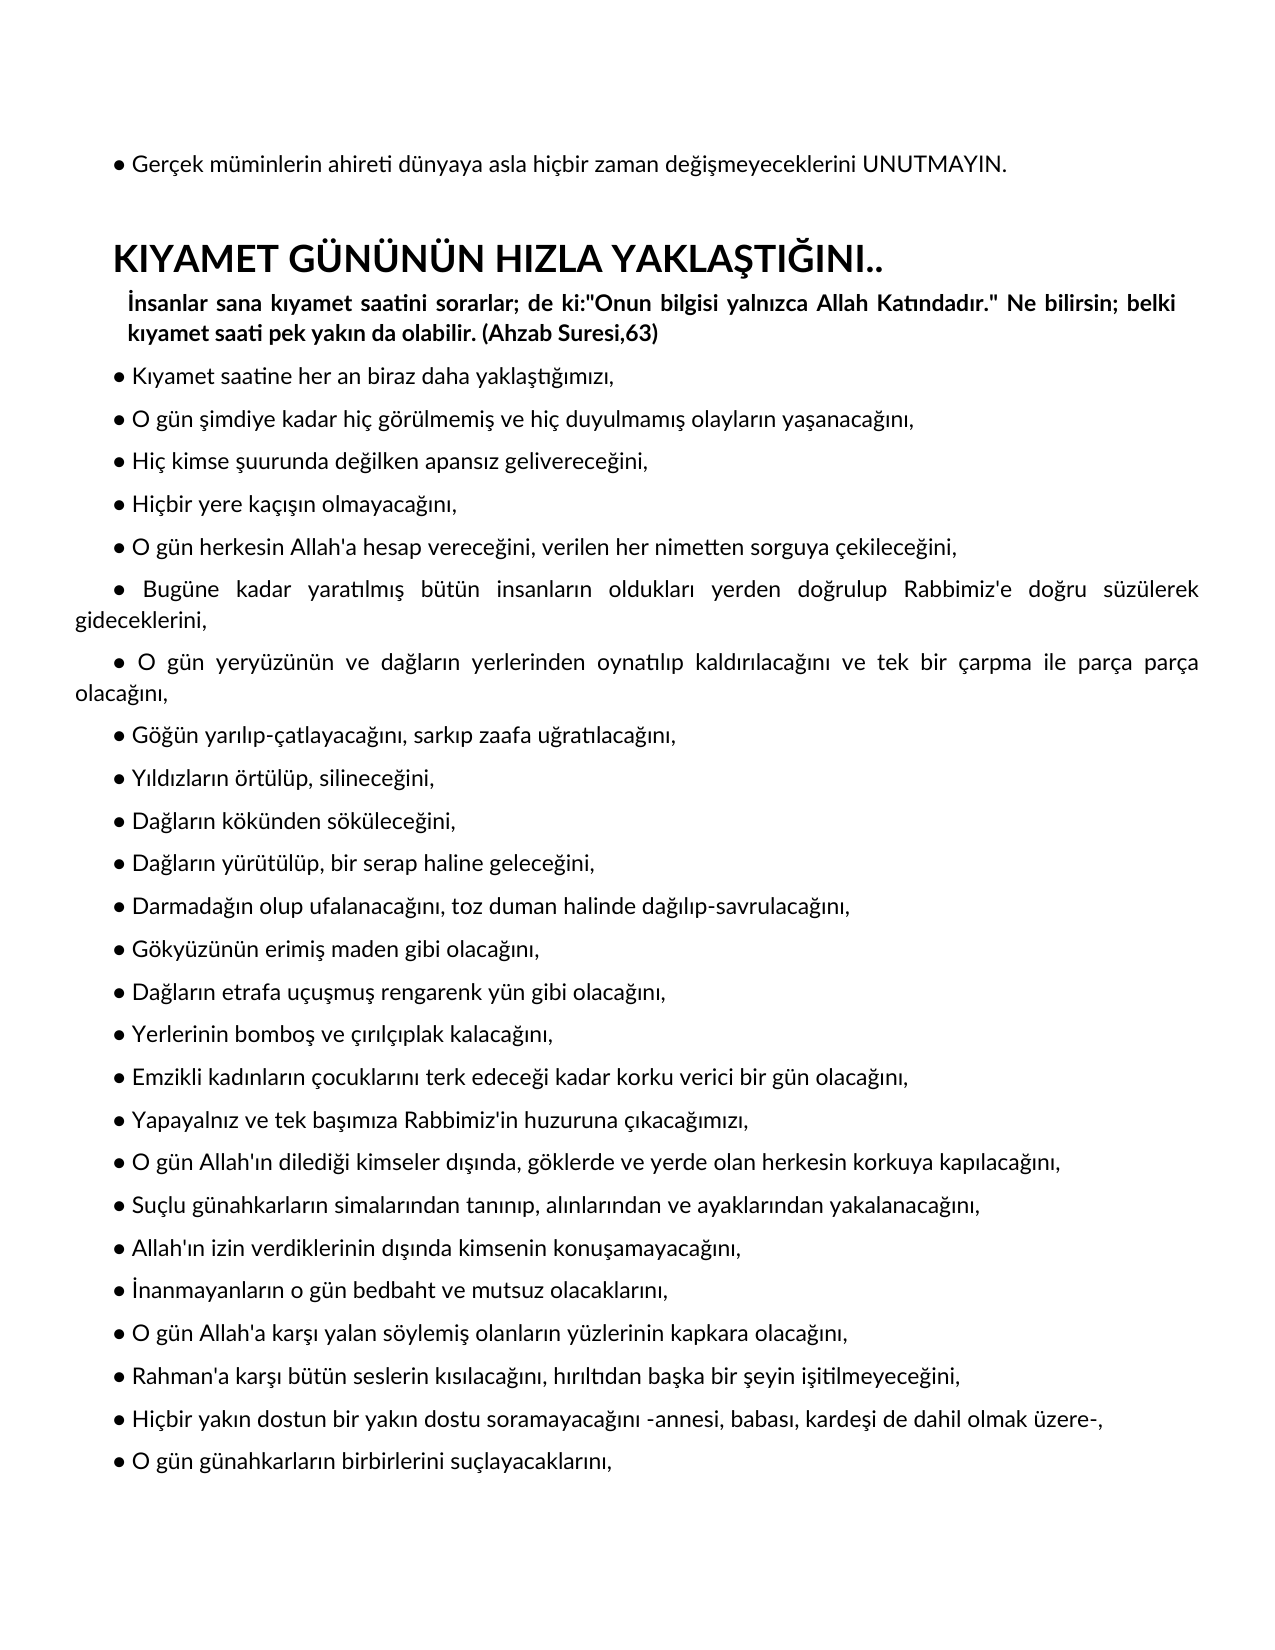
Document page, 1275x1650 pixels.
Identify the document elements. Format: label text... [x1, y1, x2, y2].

text • Yapayalnız ve tek başımıza Rabbimiz'in huzuruna çıkacağımızı, [75, 1105, 1200, 1133]
text • Emzikli kadınların çocuklarını terk edeceği kadar korku verici bir gün olacağını, [75, 1063, 1200, 1090]
text • O gün yeryüzünün ve dağların yerlerinden oynatılıp kaldırılacağını ve tek bir çarpma ile parça parça olacağını, [75, 648, 1200, 706]
text • Kıyamet saatine her an biraz daha yaklaştığımızı, [75, 362, 1200, 389]
text • Yerlerinin bomboş ve çırılçıplak kalacağını, [75, 1020, 1200, 1047]
text İnsanlar sana kıyamet saatini sorarlar; de ki:"Onun bilgisi yalnızca Allah Katındadır." Ne bilirsin; belki kıyamet saati pek yakın da olabilir. (Ahzab Suresi,63) [127, 289, 1177, 346]
text • Rahman'a karşı bütün seslerin kısılacağını, hırıltıdan başka bir şeyin işitilmeyeceğini, [75, 1362, 1200, 1389]
text • İnanmayanların o gün bedbaht ve mutsuz olacaklarını, [75, 1276, 1200, 1304]
text • Hiçbir yakın dostun bir yakın dostu soramayacağını -annesi, babası, kardeşi de dahil olmak üzere-, [75, 1404, 1200, 1432]
text • Allah'ın izin verdiklerinin dışında kimsenin konuşamayacağını, [75, 1233, 1200, 1261]
text • O gün Allah'a karşı yalan söylemiş olanların yüzlerinin kapkara olacağını, [75, 1319, 1200, 1346]
text • Göğün yarılıp-çatlayacağını, sarkıp zaafa uğratılacağını, [75, 721, 1200, 748]
text • O gün şimdiye kadar hiç görülmemiş ve hiç duyulmamış olayların yaşanacağını, [75, 404, 1200, 432]
subtitle KIYAMET GÜNÜNÜN HIZLA YAKLAŞTIĞINI.. [112, 235, 1200, 280]
text • O gün Allah'ın dilediği kimseler dışında, göklerde ve yerde olan herkesin korkuya kapılacağını, [75, 1148, 1200, 1176]
text • Yıldızların örtülüp, silineceğini, [75, 764, 1200, 791]
text • Hiçbir yere kaçışın olmayacağını, [75, 490, 1200, 517]
text • Darmadağın olup ufalanacağını, toz duman halinde dağılıp-savrulacağını, [75, 892, 1200, 919]
text • O gün günahkarların birbirlerini suçlayacaklarını, [75, 1447, 1200, 1474]
text • Dağların yürütülüp, bir serap haline geleceğini, [75, 849, 1200, 877]
text • O gün herkesin Allah'a hesap vereceğini, verilen her nimetten sorguya çekileceğini, [75, 532, 1200, 560]
text • Suçlu günahkarların simalarından tanınıp, alınlarından ve ayaklarından yakalanacağını, [75, 1191, 1200, 1218]
text • Bugüne kadar yaratılmış bütün insanların oldukları yerden doğrulup Rabbimiz'e doğru süzülerek gideceklerini, [75, 575, 1200, 633]
text • Gökyüzünün erimiş maden gibi olacağını, [75, 934, 1200, 962]
text • Dağların kökünden söküleceğini, [75, 806, 1200, 834]
text • Gerçek müminlerin ahireti dünyaya asla hiçbir zaman değişmeyeceklerini UNUTMAYIN. [75, 150, 1200, 177]
text • Dağların etrafa uçuşmuş rengarenk yün gibi olacağını, [75, 977, 1200, 1005]
text • Hiç kimse şuurunda değilken apansız gelivereceğini, [75, 447, 1200, 474]
